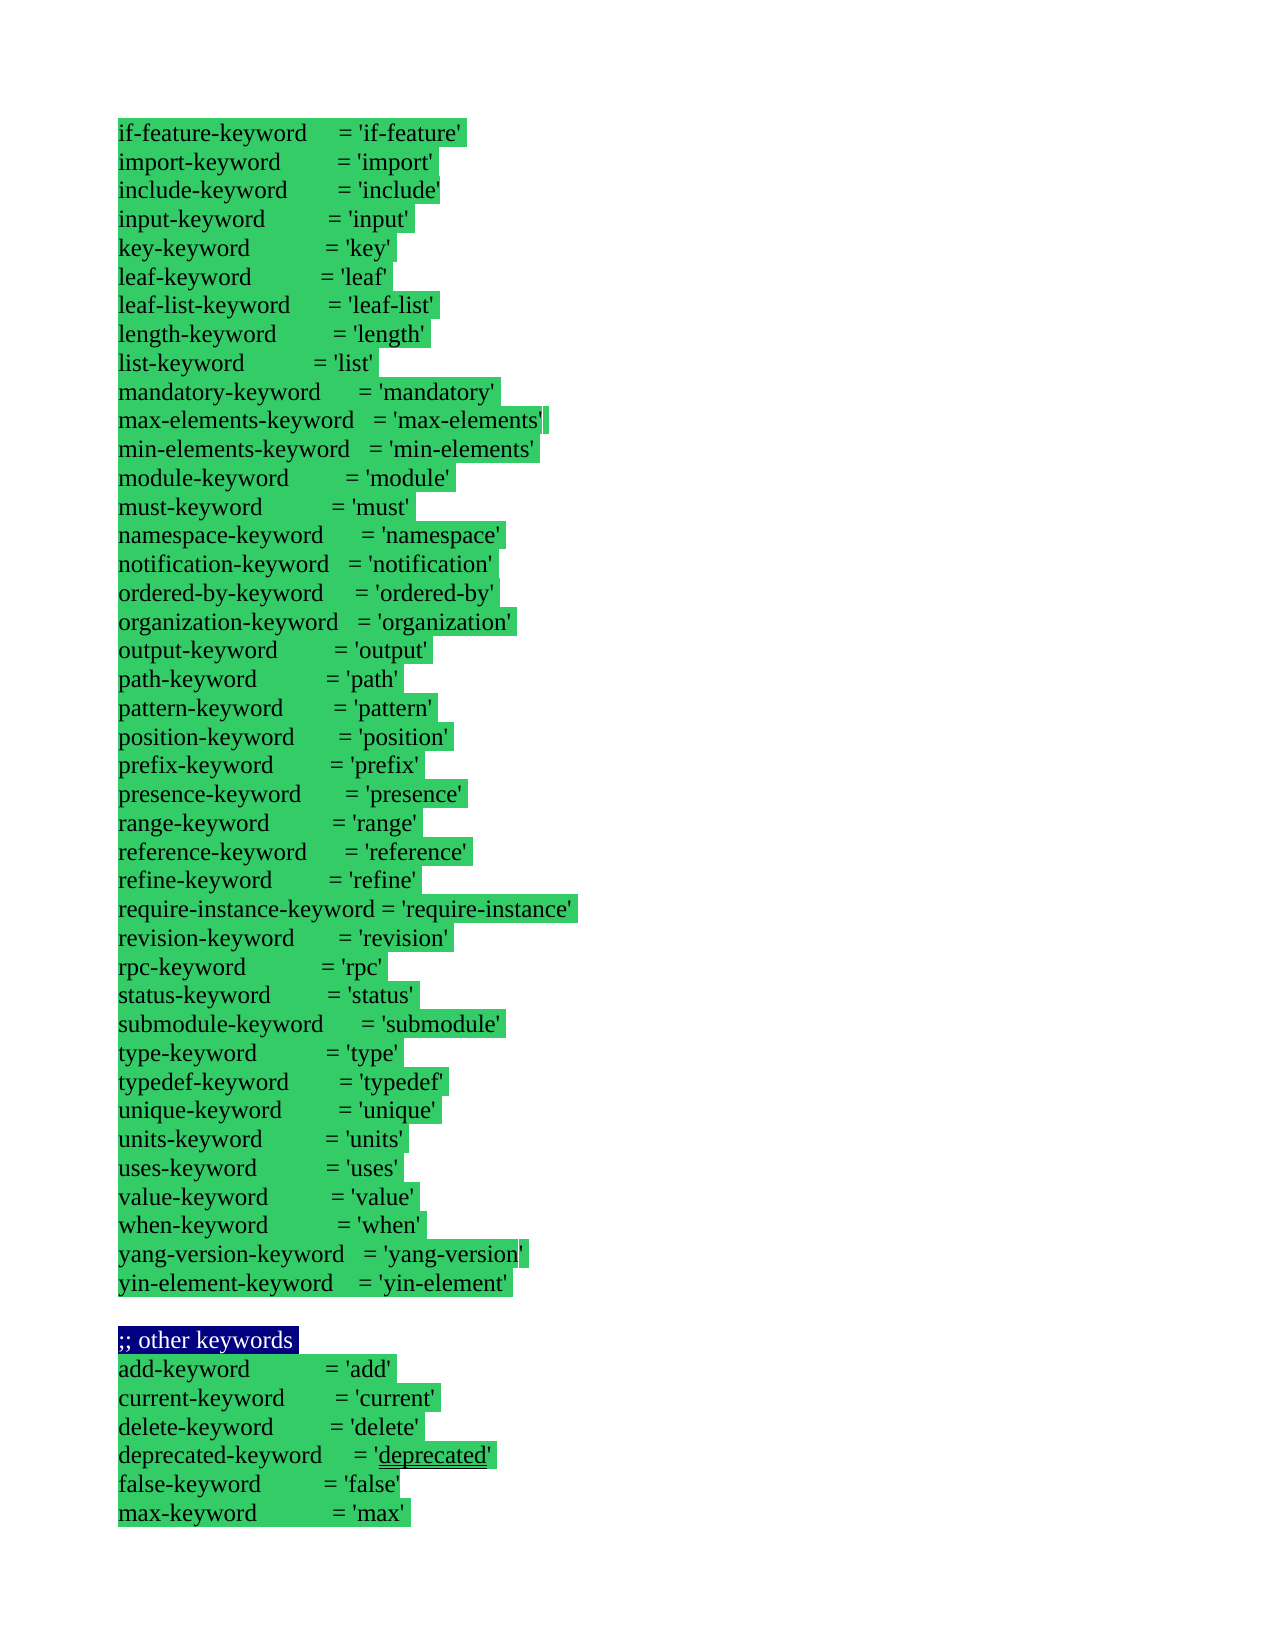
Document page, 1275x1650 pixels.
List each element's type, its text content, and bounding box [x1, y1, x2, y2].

text prefix-keyword = 'prefix' [118, 751, 1157, 779]
text ordered-by-keyword = 'ordered-by' [118, 578, 1157, 607]
text min-elements-keyword = 'min-elements' [118, 434, 1157, 463]
text max-elements-keyword = 'max-elements' [118, 406, 1157, 434]
text delete-keyword = 'delete' [118, 1412, 1157, 1441]
text typedef-keyword = 'typedef' [118, 1067, 1157, 1096]
text rpc-keyword = 'rpc' [118, 952, 1157, 981]
text key-keyword = 'key' [118, 233, 1157, 262]
text range-keyword = 'range' [118, 808, 1157, 837]
text if-feature-keyword = 'if-feature' [118, 118, 1157, 147]
text import-keyword = 'import' [118, 147, 1157, 176]
text list-keyword = 'list' [118, 348, 1157, 377]
text path-keyword = 'path' [118, 664, 1157, 693]
text deprecated-keyword = 'deprecated' [118, 1441, 1157, 1469]
text current-keyword = 'current' [118, 1383, 1157, 1412]
text max-keyword = 'max' [118, 1498, 1157, 1527]
text input-keyword = 'input' [118, 204, 1157, 233]
text value-keyword = 'value' [118, 1182, 1157, 1211]
text module-keyword = 'module' [118, 463, 1157, 492]
text leaf-keyword = 'leaf' [118, 262, 1157, 291]
text add-keyword = 'add' [118, 1354, 1157, 1383]
text when-keyword = 'when' [118, 1211, 1157, 1239]
text pattern-keyword = 'pattern' [118, 693, 1157, 722]
text reference-keyword = 'reference' [118, 837, 1157, 866]
text namespace-keyword = 'namespace' [118, 521, 1157, 549]
text submodule-keyword = 'submodule' [118, 1009, 1157, 1038]
text output-keyword = 'output' [118, 636, 1157, 664]
text leaf-list-keyword = 'leaf-list' [118, 291, 1157, 319]
text type-keyword = 'type' [118, 1038, 1157, 1067]
text unique-keyword = 'unique' [118, 1096, 1157, 1124]
text ;; other keywords [118, 1326, 1157, 1354]
text organization-keyword = 'organization' [118, 607, 1157, 636]
text must-keyword = 'must' [118, 492, 1157, 521]
text false-keyword = 'false' [118, 1469, 1157, 1498]
text yang-version-keyword = 'yang-version' [118, 1239, 1157, 1268]
text uses-keyword = 'uses' [118, 1153, 1157, 1182]
text presence-keyword = 'presence' [118, 779, 1157, 808]
text mandatory-keyword = 'mandatory' [118, 377, 1157, 406]
text status-keyword = 'status' [118, 981, 1157, 1009]
text position-keyword = 'position' [118, 722, 1157, 751]
text refine-keyword = 'refine' [118, 866, 1157, 894]
text include-keyword = 'include' [118, 176, 1157, 204]
text yin-element-keyword = 'yin-element' [118, 1268, 1157, 1297]
text length-keyword = 'length' [118, 319, 1157, 348]
text notification-keyword = 'notification' [118, 549, 1157, 578]
text units-keyword = 'units' [118, 1124, 1157, 1153]
text revision-keyword = 'revision' [118, 923, 1157, 952]
text require-instance-keyword = 'require-instance' [118, 894, 1157, 923]
